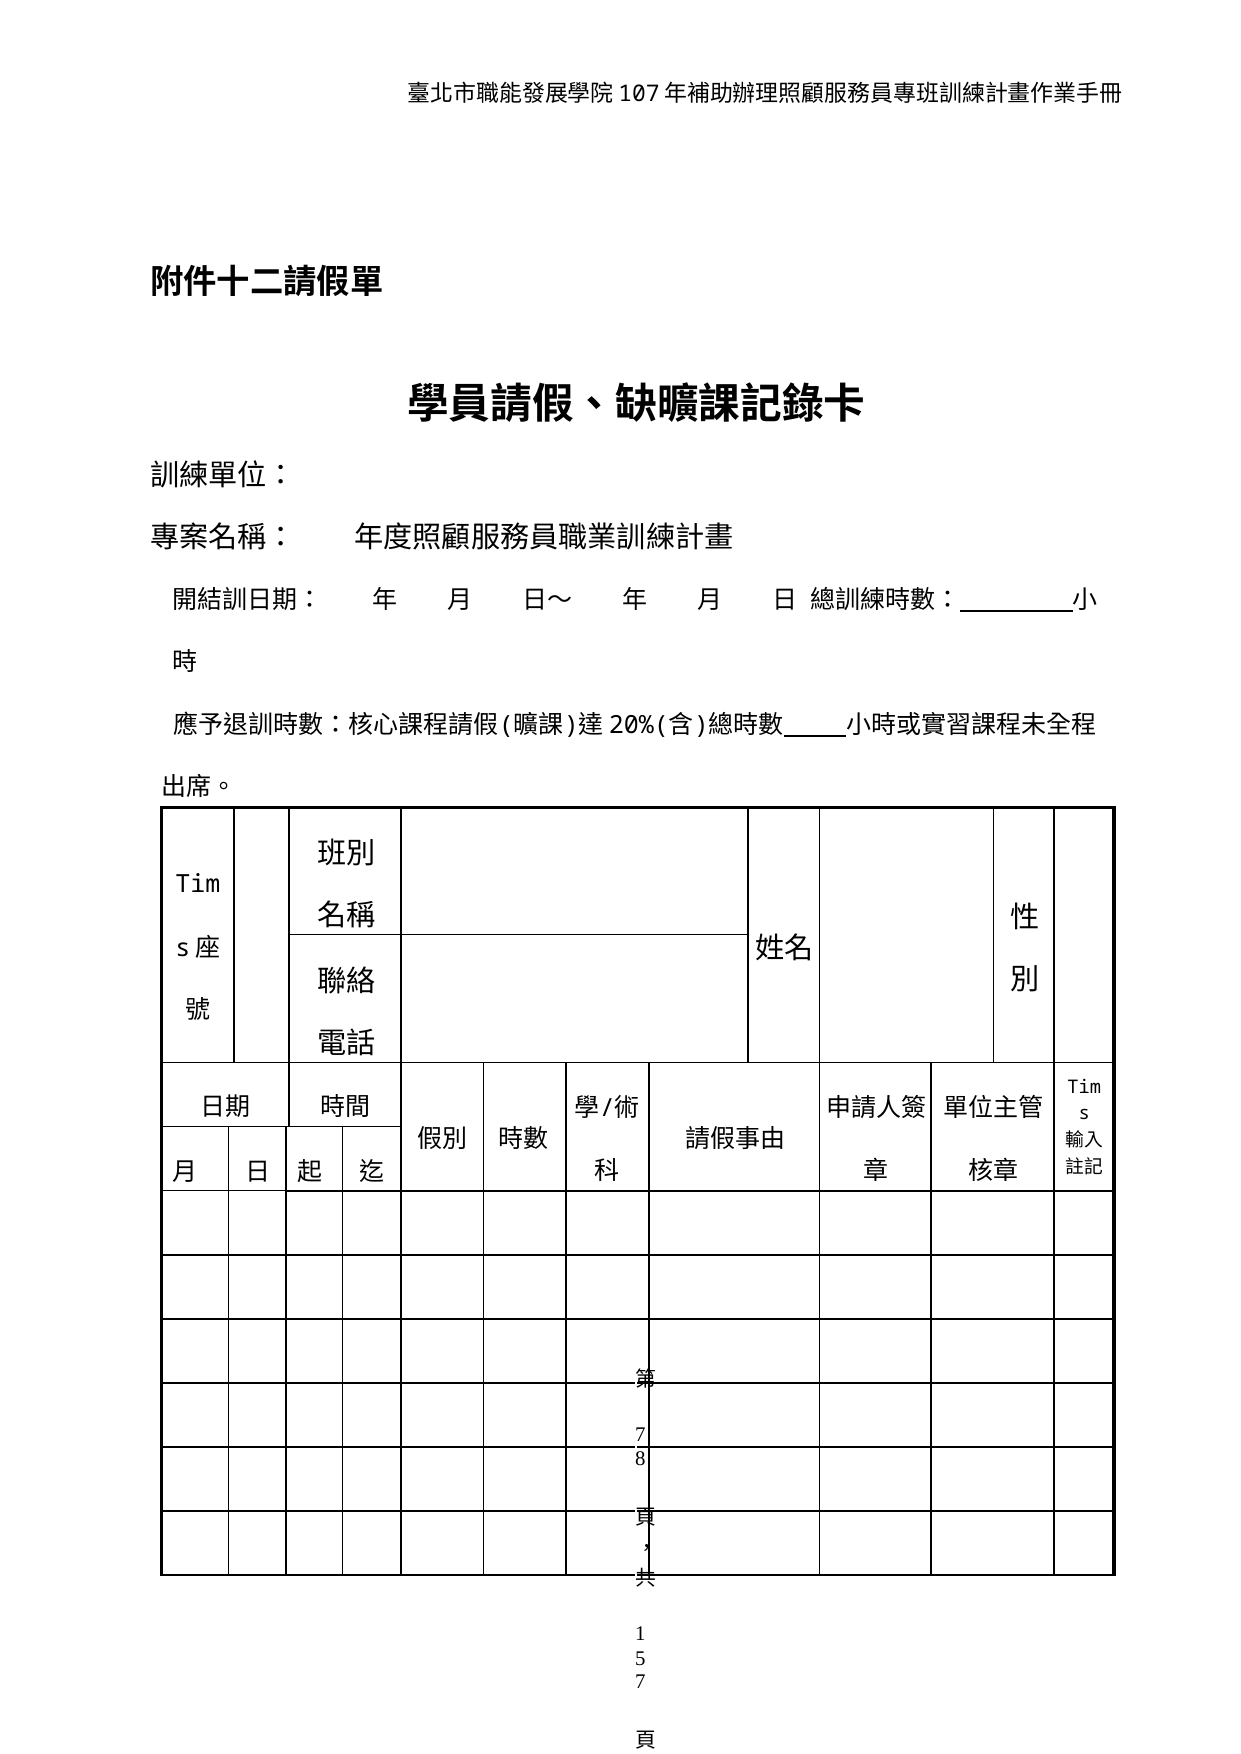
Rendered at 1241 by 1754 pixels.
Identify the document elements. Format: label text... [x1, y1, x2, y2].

table_cell [402, 1320, 483, 1382]
table_cell [287, 1320, 342, 1382]
table_cell [229, 1384, 285, 1446]
table_cell [287, 1384, 342, 1446]
table_cell [163, 1256, 228, 1318]
table_cell [650, 1384, 819, 1446]
table_cell [567, 1512, 635, 1574]
table_cell [567, 1256, 648, 1318]
table_cell [343, 1384, 400, 1446]
table_cell [820, 1320, 930, 1382]
table_cell [1055, 1320, 1112, 1382]
table_cell 日期 [163, 1063, 288, 1126]
table_cell 時數 [484, 1063, 565, 1190]
table_cell [820, 1192, 930, 1254]
table_cell [402, 935, 747, 1062]
table_cell [484, 1384, 565, 1446]
table_cell [163, 1320, 228, 1382]
subtitle 附件十二請假單 [150, 255, 1122, 303]
table_cell 月 [163, 1127, 228, 1190]
table_cell [820, 809, 993, 1062]
table_cell [1055, 809, 1112, 1062]
table_cell [343, 1256, 400, 1318]
table_cell [650, 1448, 819, 1510]
table_cell [163, 1384, 228, 1446]
table_cell [229, 1256, 285, 1318]
table_cell [229, 1448, 285, 1510]
table_cell [343, 1512, 400, 1574]
table_cell 日 [229, 1127, 285, 1190]
table_cell 學/術科 [567, 1063, 648, 1190]
table_cell [932, 1256, 1053, 1318]
table_cell 申請人簽章 [820, 1063, 930, 1190]
table_cell [402, 1384, 483, 1446]
table_cell Tims 輸入註記 [1055, 1063, 1112, 1190]
table_cell [932, 1384, 1053, 1446]
table_cell [343, 1192, 400, 1254]
table_cell [402, 1448, 483, 1510]
table_cell [1055, 1192, 1112, 1254]
table_cell [484, 1512, 565, 1574]
table_cell [932, 1192, 1053, 1254]
table_cell [932, 1448, 1053, 1510]
table_cell [235, 809, 288, 1062]
table_cell [1055, 1256, 1112, 1318]
table_cell [1055, 1384, 1112, 1446]
table_cell 起 [287, 1127, 342, 1190]
text 專案名稱： 年度照顧服務員職業訓練計畫 [150, 493, 1122, 556]
table_cell [650, 1512, 819, 1574]
table_cell [567, 1192, 648, 1254]
table_cell [650, 1256, 819, 1318]
table_cell [229, 1512, 285, 1574]
table_cell 應予退訓時數：核心課程請假(曠課)達20%(含)總時數 小時或實習課程未全程出席。 [161, 681, 1114, 806]
table_cell 聯絡 電話 [290, 935, 400, 1062]
table_cell [163, 1191, 228, 1254]
table_cell [650, 1192, 819, 1254]
table_cell [820, 1384, 930, 1446]
table_header 開結訓日期： 年 月 日～ 年 月 日 總訓練時數： 小時 [161, 556, 1114, 681]
table_cell [229, 1320, 285, 1382]
table_cell [820, 1512, 930, 1574]
table_cell [567, 1384, 635, 1446]
table_cell 請假事由 [650, 1063, 819, 1190]
table_cell [343, 1448, 400, 1510]
table_cell [484, 1192, 565, 1254]
table_cell [820, 1448, 930, 1510]
table_cell [1055, 1512, 1112, 1574]
table_cell 迄 [343, 1127, 400, 1190]
table_cell [932, 1320, 1053, 1382]
table_cell [484, 1320, 565, 1382]
table_cell [402, 1192, 483, 1254]
table_cell [637, 1448, 648, 1508]
table_cell [343, 1320, 400, 1382]
table_cell [650, 1320, 819, 1382]
table_cell 假別 [402, 1063, 483, 1190]
table_cell [484, 1448, 565, 1510]
table_cell [287, 1512, 342, 1574]
table_cell 姓名 [749, 809, 819, 1062]
text 訓練單位： [150, 431, 1122, 493]
table_cell 性別 [994, 809, 1053, 1062]
table_cell [820, 1256, 930, 1318]
table_cell [932, 1512, 1053, 1574]
table_cell [229, 1191, 285, 1254]
table_cell [402, 1256, 483, 1318]
table_cell [567, 1448, 635, 1510]
table_cell [163, 1448, 228, 1510]
text 學員請假、缺曠課記錄卡 [150, 372, 1122, 431]
table_cell [637, 1522, 648, 1572]
table_cell [163, 1512, 228, 1574]
table_cell [567, 1320, 648, 1382]
table_cell 時間 [290, 1063, 400, 1126]
table_cell [287, 1192, 342, 1254]
table_cell 班別 名稱 [290, 809, 400, 934]
table_cell 單位主管 核章 [932, 1063, 1053, 1190]
table_cell Tims座號 [163, 809, 233, 1062]
table_cell [402, 809, 747, 934]
table_cell [287, 1448, 342, 1510]
table_cell [1055, 1448, 1112, 1510]
table_cell [484, 1256, 565, 1318]
table_cell [287, 1256, 342, 1318]
table_cell [637, 1384, 648, 1446]
table_cell [402, 1512, 483, 1574]
